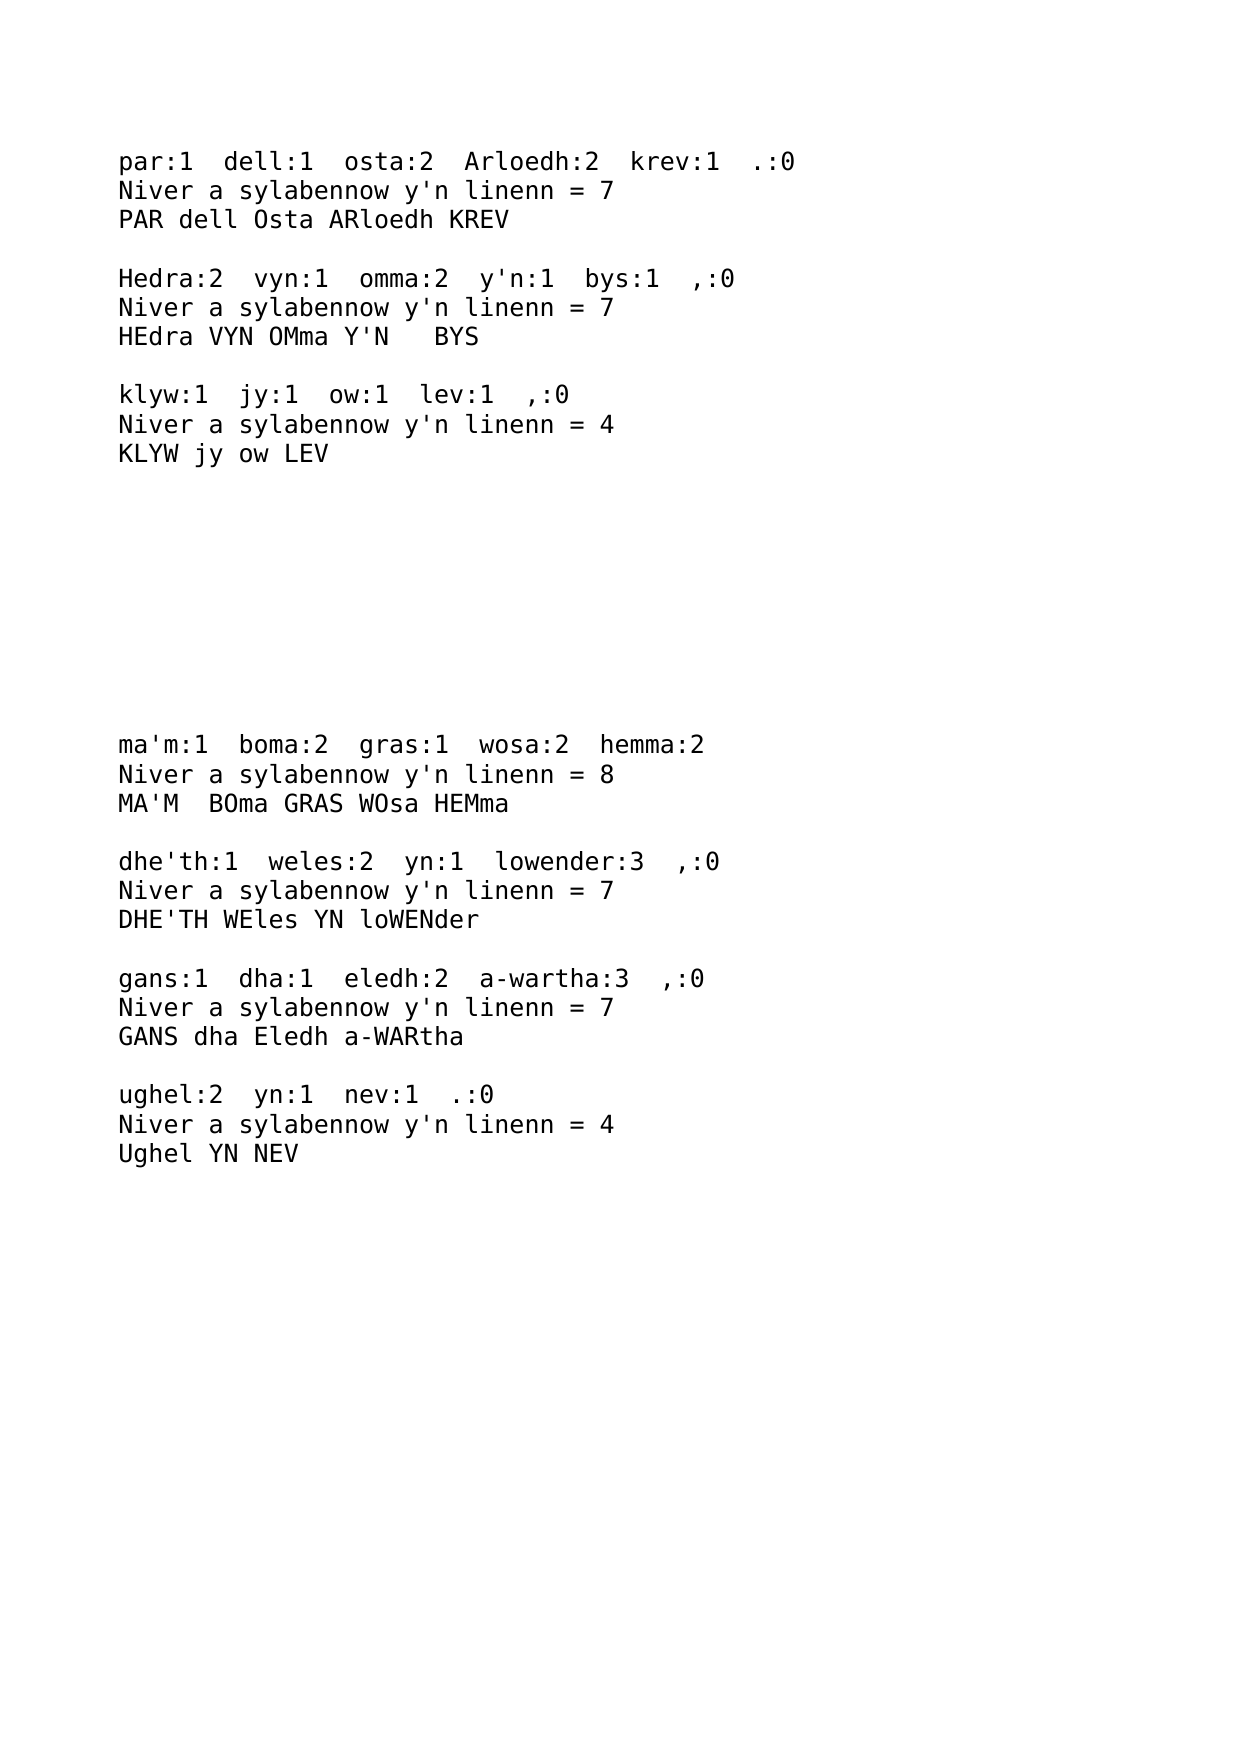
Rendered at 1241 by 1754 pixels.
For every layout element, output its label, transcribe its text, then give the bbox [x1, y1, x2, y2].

text dhe'th:1 weles:2 yn:1 lowender:3 ,:0 [118, 847, 1122, 876]
text ughel:2 yn:1 nev:1 .:0 [118, 1081, 1122, 1110]
text par:1 dell:1 osta:2 Arloedh:2 krev:1 .:0 [118, 147, 1122, 176]
text Niver a sylabennow y'n linenn = 8 [118, 760, 1122, 789]
text HEdra VYN OMma Y'N BYS [118, 322, 1122, 351]
text Niver a sylabennow y'n linenn = 4 [118, 410, 1122, 439]
text Niver a sylabennow y'n linenn = 7 [118, 993, 1122, 1022]
text Hedra:2 vyn:1 omma:2 y'n:1 bys:1 ,:0 [118, 264, 1122, 293]
text gans:1 dha:1 eledh:2 a-wartha:3 ,:0 [118, 964, 1122, 993]
text Niver a sylabennow y'n linenn = 4 [118, 1110, 1122, 1139]
text Niver a sylabennow y'n linenn = 7 [118, 876, 1122, 906]
text GANS dha Eledh a-WARtha [118, 1022, 1122, 1051]
text klyw:1 jy:1 ow:1 lev:1 ,:0 [118, 381, 1122, 410]
text MA'M BOma GRAS WOsa HEMma [118, 789, 1122, 818]
text KLYW jy ow LEV [118, 439, 1122, 468]
text ma'm:1 boma:2 gras:1 wosa:2 hemma:2 [118, 731, 1122, 760]
text Niver a sylabennow y'n linenn = 7 [118, 293, 1122, 322]
text DHE'TH WEles YN loWENder [118, 906, 1122, 935]
text PAR dell Osta ARloedh KREV [118, 206, 1122, 235]
text Ughel YN NEV [118, 1139, 1122, 1168]
text Niver a sylabennow y'n linenn = 7 [118, 176, 1122, 206]
